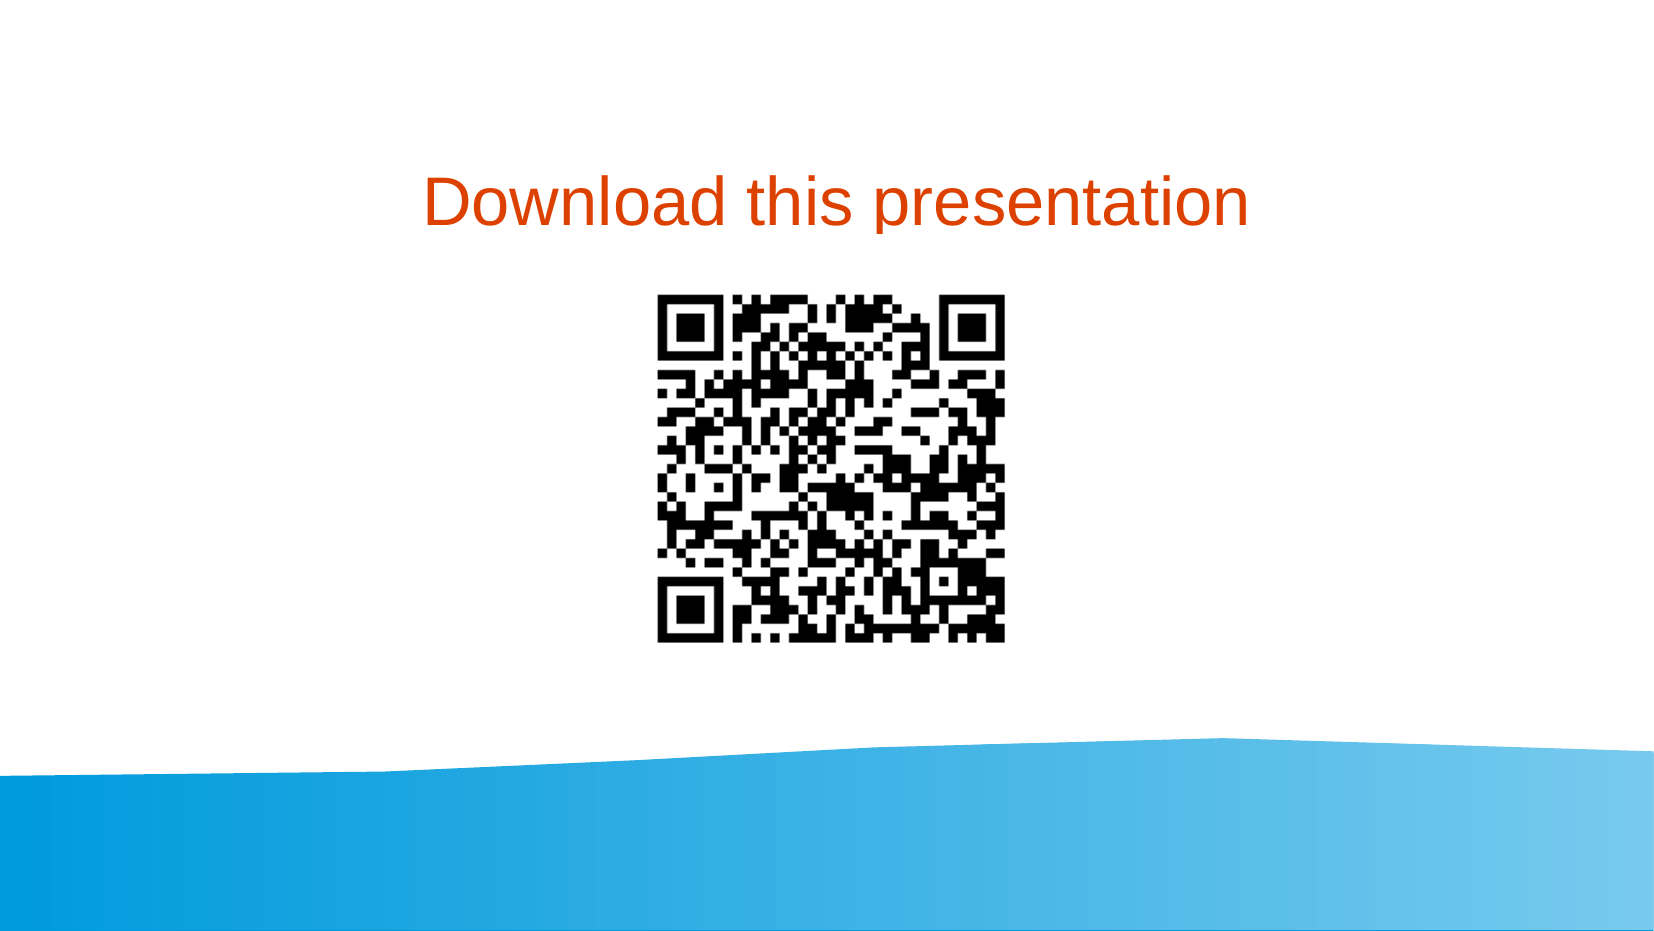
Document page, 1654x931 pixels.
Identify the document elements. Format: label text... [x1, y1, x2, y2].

picture [597, 234, 1066, 704]
title Download this presentation [98, 112, 1576, 290]
